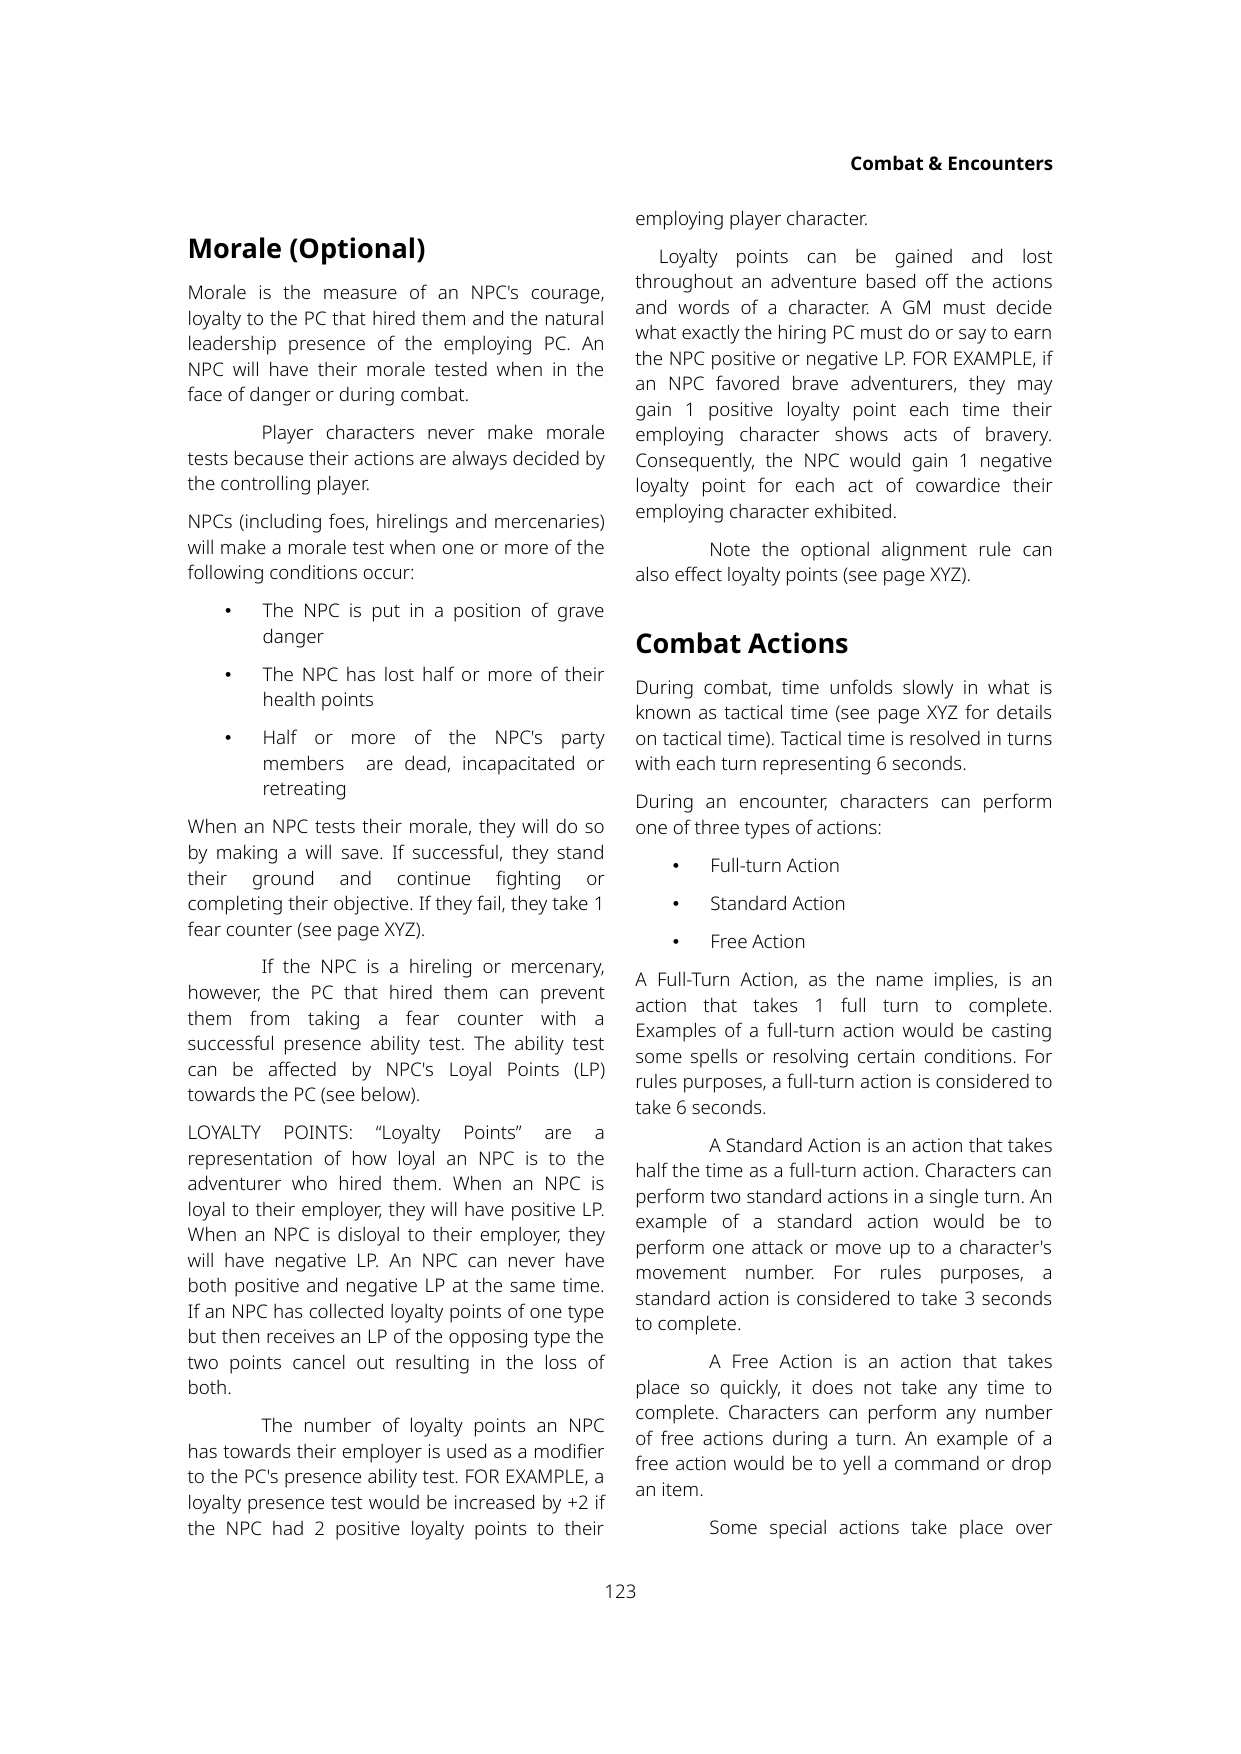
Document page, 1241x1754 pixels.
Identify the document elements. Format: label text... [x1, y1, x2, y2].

text During combat, time unfolds slowly in what is known as tactical time (see page XYZ for details on tactical time). Tactical time is resolved in turns with each turn representing 6 seconds. [635, 674, 1053, 776]
text employing player character. [635, 205, 1053, 231]
subtitle Combat Actions [635, 625, 1053, 662]
text During an encounter, characters can perform one of three types of actions: [635, 789, 1053, 840]
text A Free Action is an action that takes place so quickly, it does not take any time to complete. Characters can perform any number of free actions during a turn. An example of a free action would be to yell a command or drop an item. [635, 1349, 1053, 1502]
text The number of loyalty points an NPC has towards their employer is used as a modifier to the PC's presence ability test. FOR EXAMPLE, a loyalty presence test would be increased by +2 if the NPC had 2 positive loyalty points to their [187, 1413, 605, 1540]
text A Full-Turn Action, as the name implies, is an action that takes 1 full turn to complete. Examples of a full-turn action would be casting some spells or resolving certain conditions. For rules purposes, a full-turn action is considered to take 6 seconds. [635, 966, 1053, 1119]
list Standard Action [673, 890, 1053, 916]
text A Standard Action is an action that takes half the time as a full-turn action. Characters can perform two standard actions in a single turn. An example of a standard action would be to perform one attack or move up to a character's movement number. For rules purposes, a standard action is considered to take 3 seconds to complete. [635, 1132, 1053, 1336]
text NPCs (including foes, hirelings and mercenaries) will make a morale test when one or more of the following conditions occur: [187, 508, 605, 585]
text Some special actions take place over [635, 1514, 1053, 1540]
list Full-turn Action [673, 852, 1053, 878]
text Morale is the measure of an NPC's courage, loyalty to the PC that hired them and the natural leadership presence of the employing PC. An NPC will have their morale tested when in the face of danger or during combat. [187, 279, 605, 407]
list The NPC has lost half or more of their health points [225, 661, 605, 712]
subtitle Morale (Optional) [187, 230, 605, 267]
text Loyalty points can be gained and lost throughout an adventure based off the actions and words of a character. A GM must decide what exactly the hiring PC must do or say to earn the NPC positive or negative LP. FOR EXAMPLE, if an NPC favored brave adventurers, they may gain 1 positive loyalty point each time their employing character shows acts of bravery. Consequently, the NPC would gain 1 negative loyalty point for each act of cowardice their employing character exhibited. [635, 243, 1053, 524]
list The NPC is put in a position of grave danger [225, 598, 605, 649]
list Half or more of the NPC's party members are dead, incapacitated or retreating [225, 725, 605, 801]
text LOYALTY POINTS: “Loyalty Points” are a representation of how loyal an NPC is to the adventurer who hired them. When an NPC is loyal to their employer, they will have positive LP. When an NPC is disloyal to their employer, they will have negative LP. An NPC can never have both positive and negative LP at the same time. If an NPC has collected loyalty points of one type but then receives an LP of the opposing type the two points cancel out resulting in the loss of both. [187, 1119, 605, 1400]
text Player characters never make morale tests because their actions are always decided by the controlling player. [187, 419, 605, 496]
list Free Action [673, 928, 1053, 954]
text If the NPC is a hireling or mercenary, however, the PC that hired them can prevent them from taking a fear counter with a successful presence ability test. The ability test can be affected by NPC's Loyal Points (LP) towards the PC (see below). [187, 954, 605, 1107]
text When an NPC tests their morale, they will do so by making a will save. If successful, they stand their ground and continue fighting or completing their objective. If they fail, they take 1 fear counter (see page XYZ). [187, 814, 605, 941]
text Note the optional alignment rule can also effect loyalty points (see page XYZ). [635, 536, 1053, 587]
